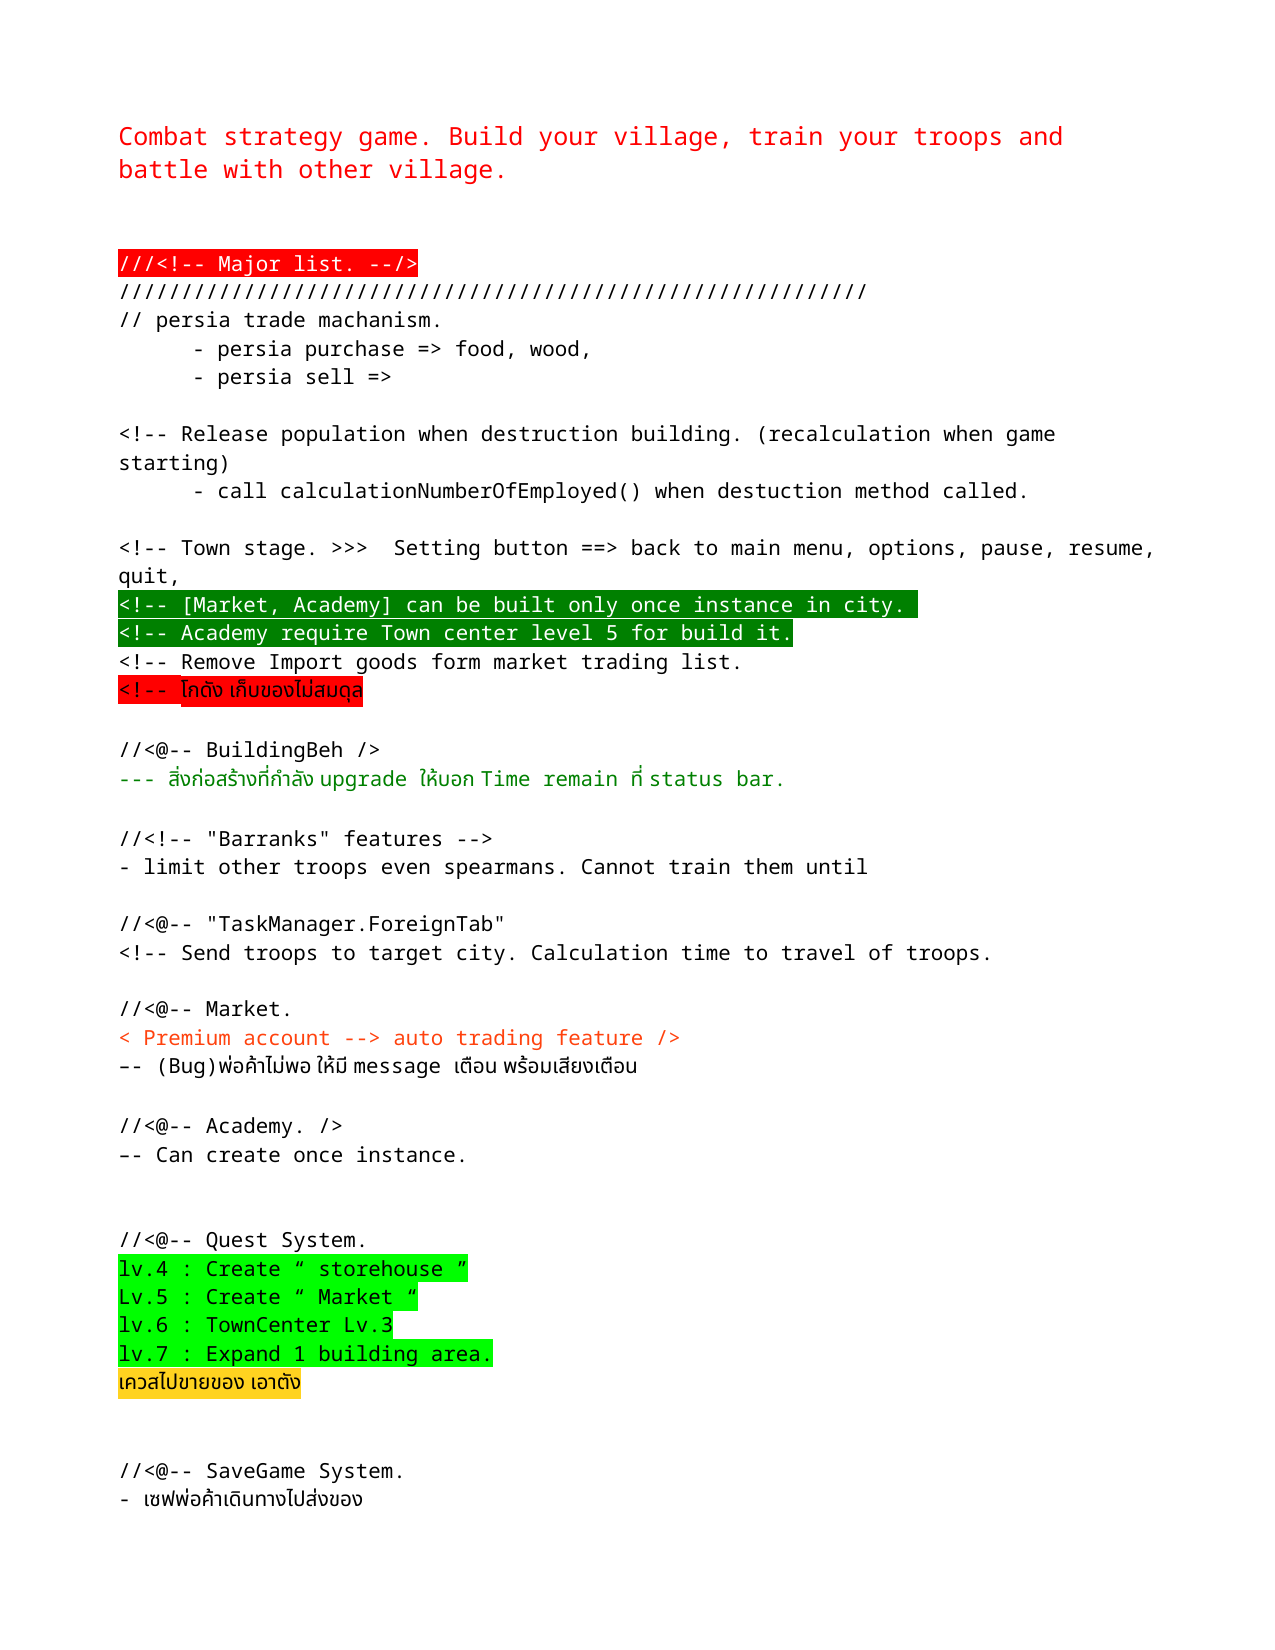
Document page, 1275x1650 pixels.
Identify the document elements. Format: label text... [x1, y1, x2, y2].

text ///<!-- Major list. --/> [118, 249, 1157, 277]
text //<@-- Quest System. [118, 1225, 1157, 1254]
text - เซฟพ่อค้าเดินทางไปส่งของ [118, 1484, 1157, 1516]
text //<@-- Academy. /> [118, 1112, 1157, 1140]
text //<@-- BuildingBeh /> [118, 735, 1157, 764]
text <!-- Remove Import goods form market trading list. [118, 647, 1157, 675]
text //////////////////////////////////////////////////////////// [118, 277, 1157, 306]
text –- Can create once instance. [118, 1140, 1157, 1168]
text <!-- [Market, Academy] can be built only once instance in city. [118, 590, 1157, 618]
text Lv.5 : Create “ Market “ [118, 1282, 1157, 1311]
text lv.6 : TownCenter Lv.3 [118, 1311, 1157, 1339]
text //<@-- "TaskManager.ForeignTab" [118, 909, 1157, 938]
text <!-- Send troops to target city. Calculation time to travel of troops. [118, 938, 1157, 966]
text - call calculationNumberOfEmployed() when destuction method called. [118, 476, 1157, 505]
text //<@-- Market. [118, 994, 1157, 1023]
text lv.7 : Expand 1 building area. [118, 1339, 1157, 1367]
text < Premium account --> auto trading feature /> [118, 1023, 1157, 1051]
text //<@-- SaveGame System. [118, 1456, 1157, 1484]
text <!-- โกดัง เก็บของไม่สมดุล [118, 675, 1157, 707]
text lv.4 : Create “ storehouse ” [118, 1254, 1157, 1282]
text - limit other troops even spearmans. Cannot train them until [118, 852, 1157, 881]
text <!-- Academy require Town center level 5 for build it. [118, 618, 1157, 647]
text Combat strategy game. Build your village, train your troops and battle with other village. [118, 118, 1157, 186]
text - persia sell => [118, 362, 1157, 391]
text เควสไปขายของ เอาตัง [118, 1367, 1157, 1399]
text <!-- Town stage. >>> Setting button ==> back to main menu, options, pause, resume, quit, [118, 533, 1157, 590]
text //<!-- "Barranks" features --> [118, 824, 1157, 852]
text // persia trade machanism. [118, 306, 1157, 334]
text <!-- Release population when destruction building. (recalculation when game starting) [118, 419, 1157, 476]
text - persia purchase => food, wood, [118, 334, 1157, 362]
text --- สิ่งก่อสร้างที่กำลัง upgrade ให้บอก Time remain ที่ status bar. [118, 764, 1157, 796]
text –- (Bug)พ่อค้าไม่พอ ให้มี message เตือน พร้อมเสียงเตือน [118, 1051, 1157, 1083]
